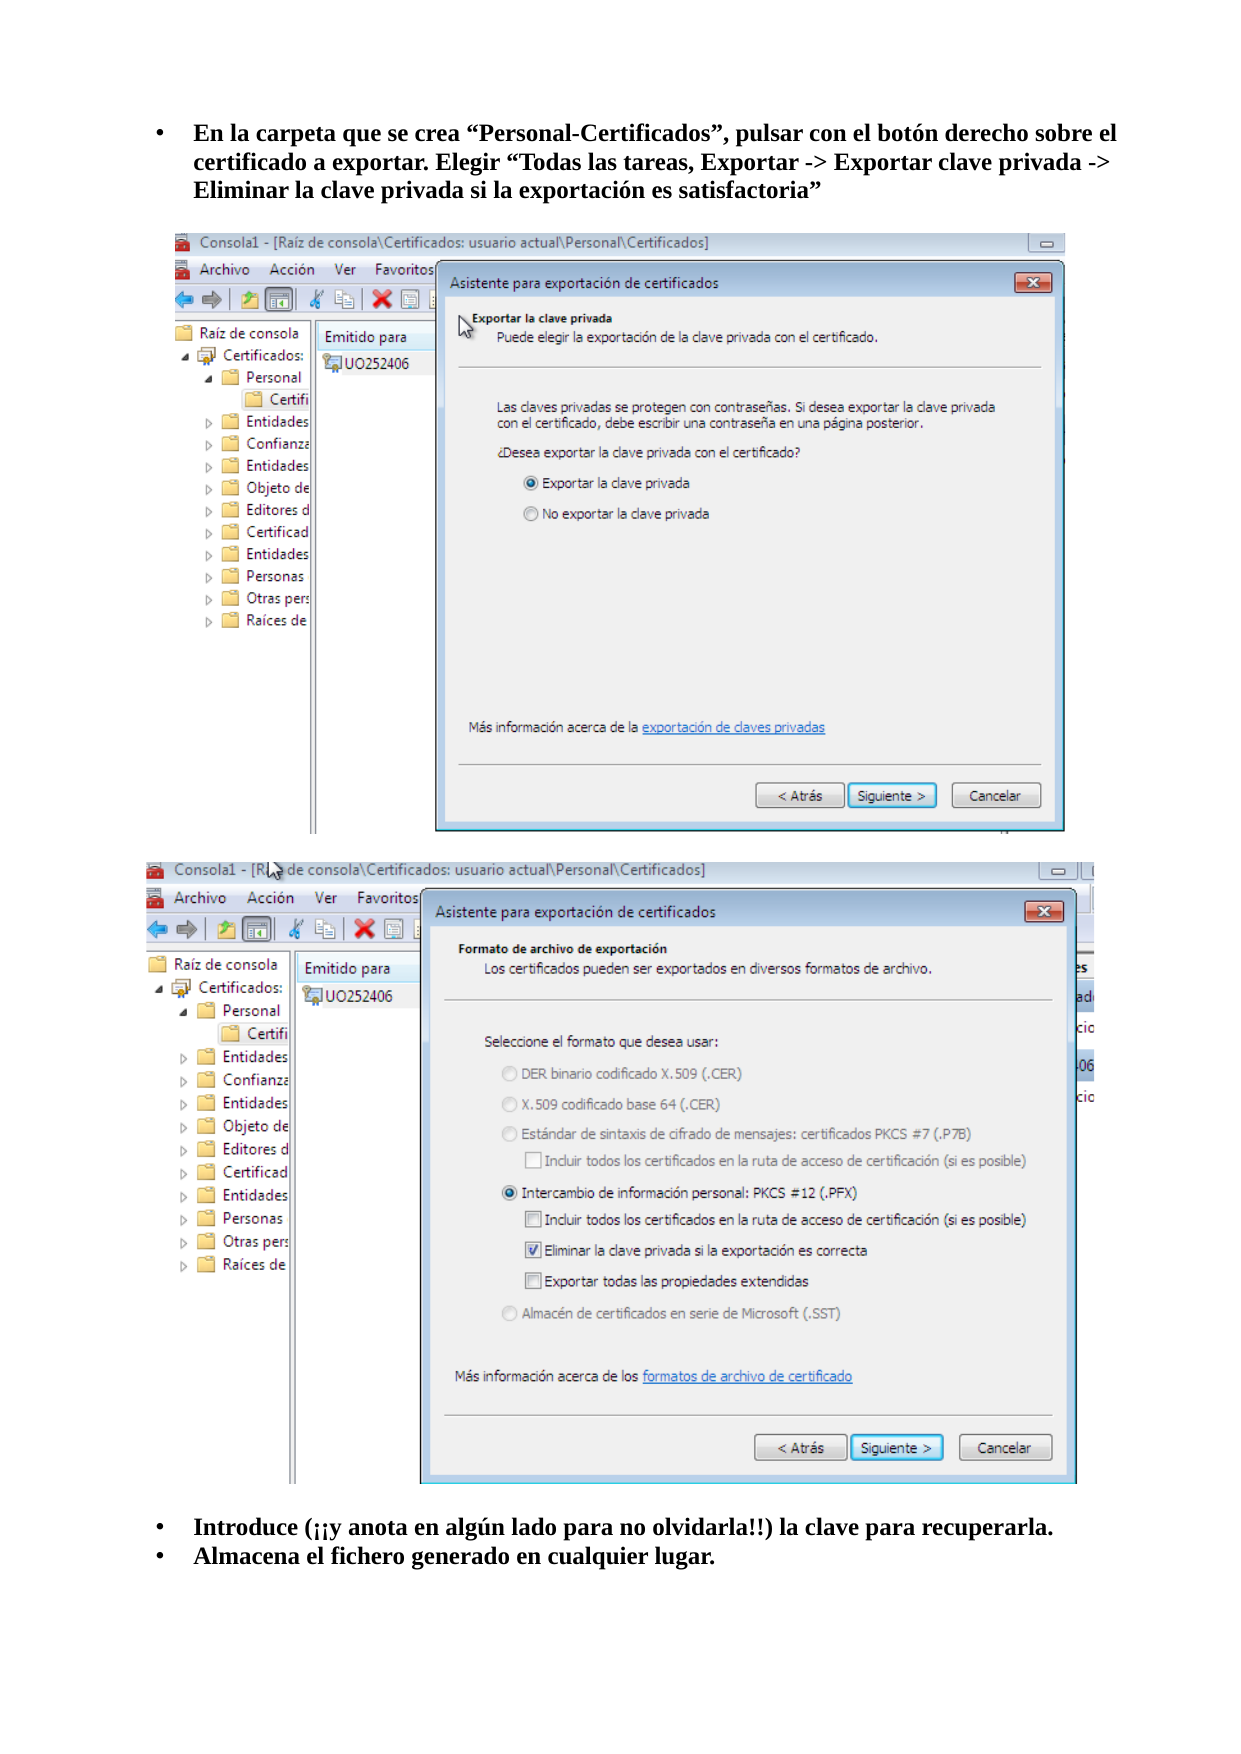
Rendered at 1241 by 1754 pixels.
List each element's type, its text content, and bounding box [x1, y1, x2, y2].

list Almacena el fichero generado en cualquier lugar. [156, 1541, 1122, 1570]
picture [146, 862, 1095, 1484]
picture [175, 233, 1066, 834]
list En la carpeta que se crea “Personal-Certificados”, pulsar con el botón derecho sobre el certificado a exportar. Elegir “Todas las tareas, Exportar -> Exportar clave privada -> Eliminar la clave privada si la exportación es satisfactoria” [156, 118, 1122, 204]
list Introduce (¡¡y anota en algún lado para no olvidarla!!) la clave para recuperarla. [156, 1512, 1122, 1541]
